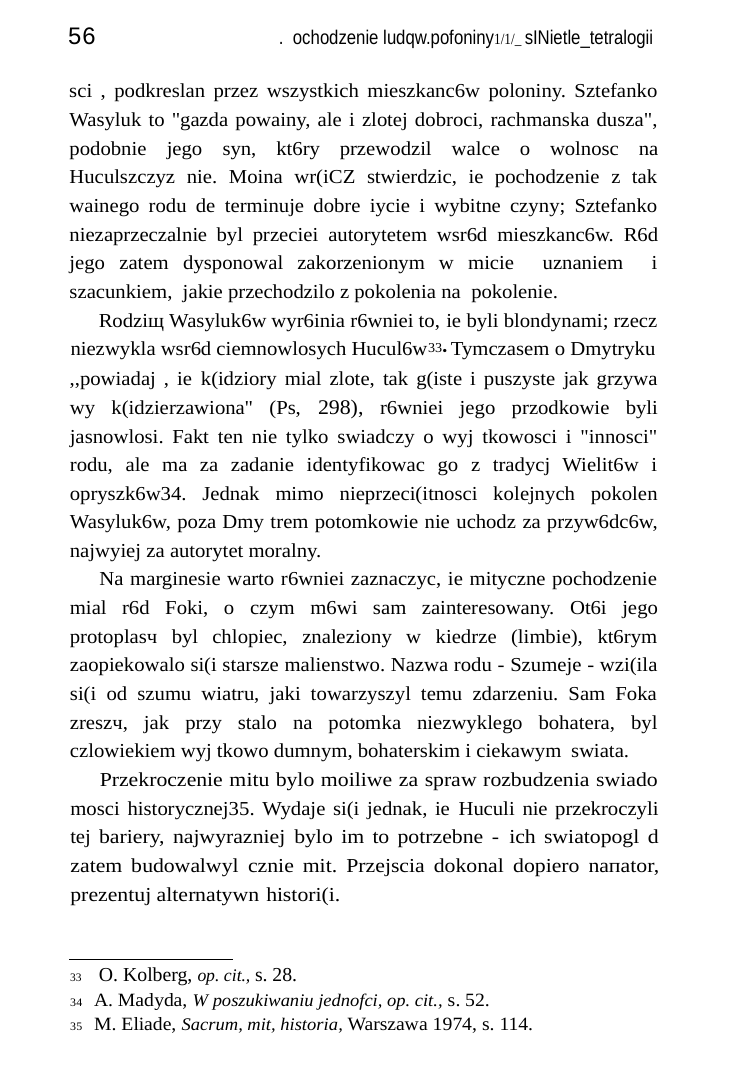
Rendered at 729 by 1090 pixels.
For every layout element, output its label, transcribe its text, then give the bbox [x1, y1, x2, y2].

text 56 . ochodzenie ludqw.pofoniny1/1/_ sІNietle_tetralogii [67, 24, 670, 52]
text Na marginesie warto r6wniei zaznaczyc, іе mityczne pochodzenie mial r6d Foki, о czym m6wi sam zainteresowany. Ot6i jego protoplasч byl chlopiec, znaleziony w kiedrze (limbie), kt6rym zaopiekowalo si(i starsze malienstwo. Nazwa rodu - Szumeje - wzi(ila si(i od szumu wiatru, jaki towarzyszyl temu zdarzeniu. Sam Foka zreszч, jak przy­ stalo na potomka niezwyklego bohatera, byl czlowiekiem wyj tkowo dumnym, bohaterskim і ciekawym swiata. [69, 567, 658, 762]
text Rodziщ Wasyluk6w wyr6inia r6wniei to, іе byli blondynami; rzecz niezwykla wsr6d ciemnowlosych Hucul6w33• Tymczasem о Dmytryku [70, 309, 657, 360]
text ,,powiadaj , іе k(idziory mial zlote, tak g(iste і puszyste jak grzywa wy­ k(idzierzawiona" (Ps, 298), r6wniei jego przodkowie byli jasnowlosi. Fakt ten nie tylko swiadczy о wyj tkowosci і "innosci" rodu, ale ma za zadanie identyfikowac go z tradycj Wielit6w і opryszk6w34. Jednak mimo nieprzeci(itnosci kolejnych pokolen Wasyluk6w, poza Dmy­ trem potomkowie nie uchodz za przyw6dc6w, najwyiej za autorytet moralny. [69, 367, 658, 562]
text Przekroczenie mitu bylo moiliwe za spraw rozbudzenia swiado­ mosci historycznej35. Wydaje si(i jednak, іе Huculi nie przekroczyli tej bariery, najwyrazniej bylo im to potrzebne - ich swiatopogl d zatem budowalwyl cznie mit. Przejscia dokonal dopiero naпator, prezentuj alternatywn histori(i. [70, 768, 659, 905]
text 35 М. Eliade, Sacrum, mit, historia, Warszawa 1974, s. 114. [70, 1013, 670, 1035]
text sci , podkreslan przez wszystkich mieszkanc6w poloniny. Sztefanko Wasyluk to "gazda powainy, ale і zlotej dobroci, rachmanska dusza", podobnie jego syn, kt6ry przewodzil walce о wolnosc na Huculszczyz­ nie. Moina wr(iCZ stwierdzic, іе pochodzenie z tak wainego rodu de­ terminuje dobre іусіе і wybitne czyny; Sztefanko niezaprzeczalnie byl przeciei autorytetem wsr6d mieszkanc6w. R6d jego zatem dysponowal zakorzenionym w micie uznaniem і szacunkiem, jakie przechodzilo z pokolenia na pokolenie. [69, 79, 658, 303]
text 34 А. Madyda, W poszukiwaniu jednofci, ор. cit., s. 52. [70, 989, 670, 1010]
text 33 О. Kolberg, ор. cit., s. 28. [70, 958, 670, 986]
